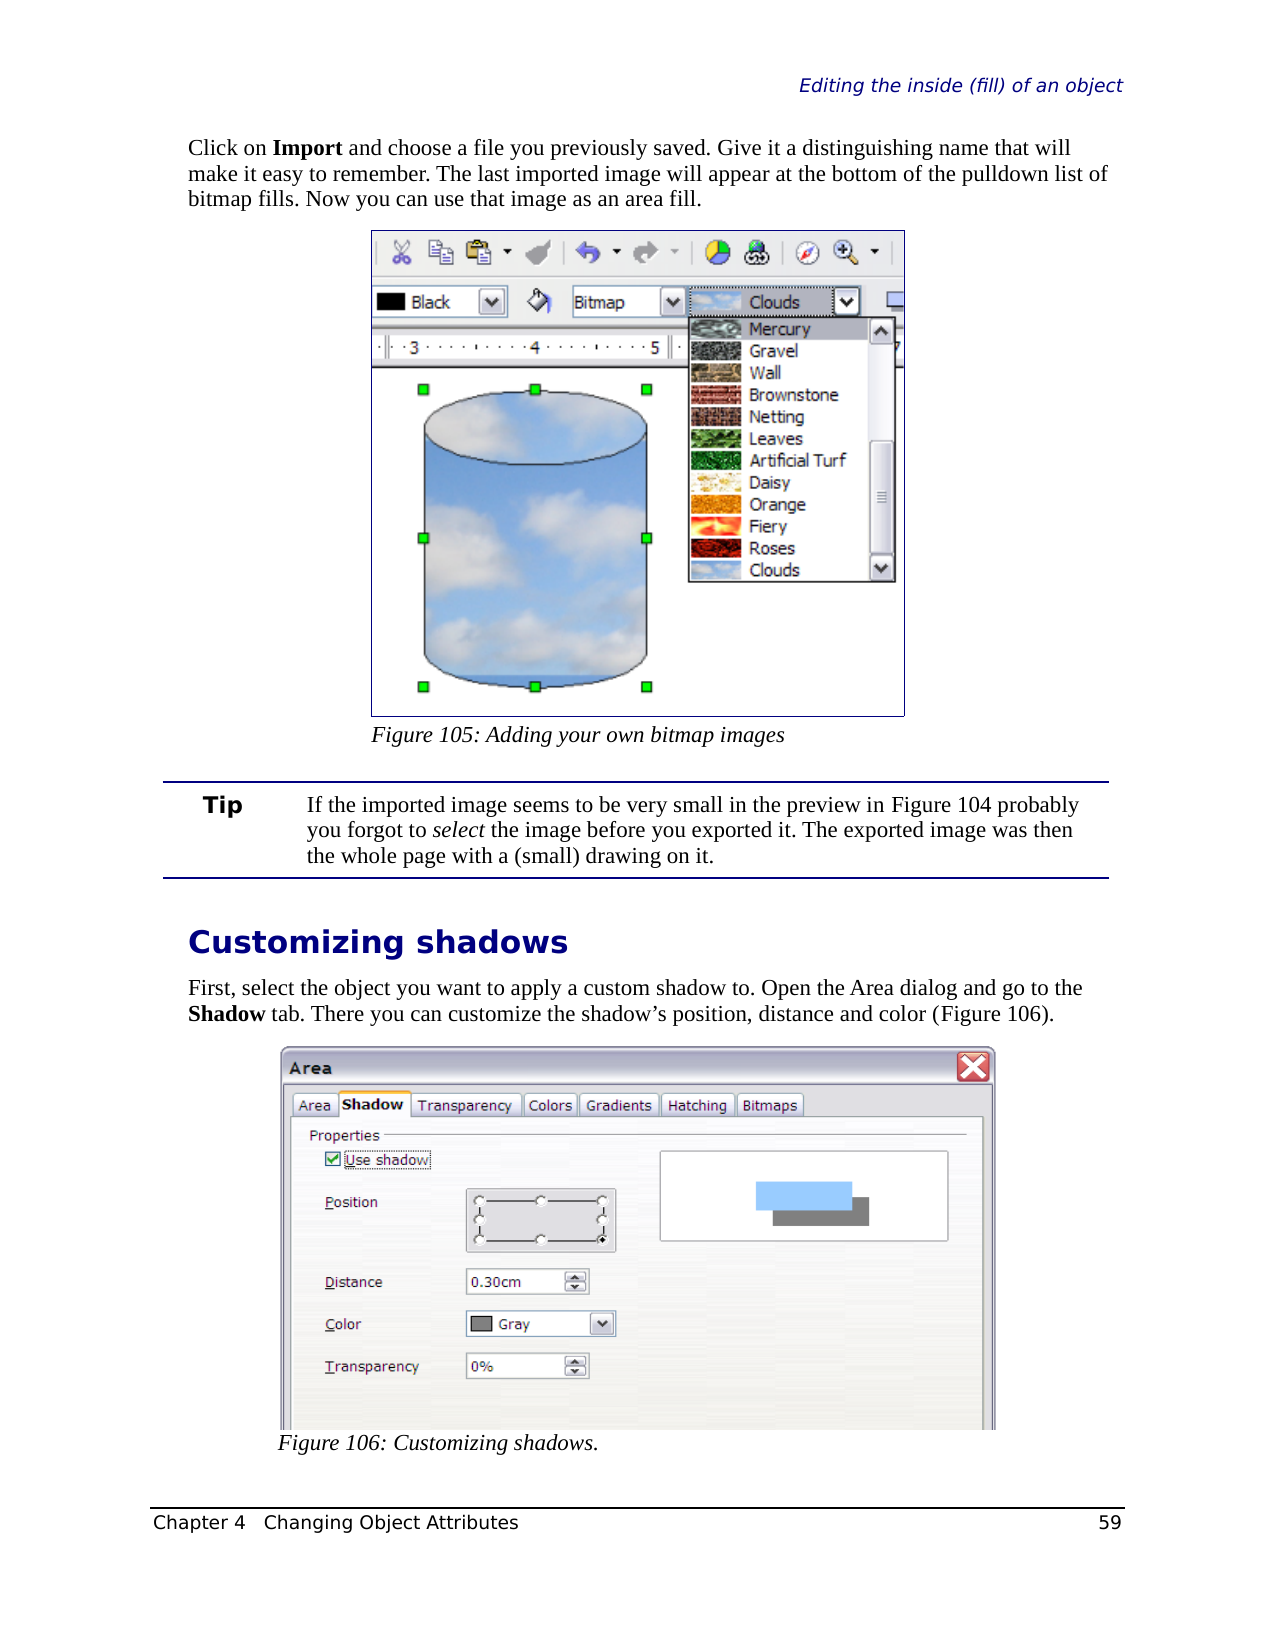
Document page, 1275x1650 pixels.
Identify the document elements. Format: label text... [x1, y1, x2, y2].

table_header Tip [163, 783, 283, 877]
picture [372, 231, 904, 716]
table_header If the imported image seems to be very small in the preview in Figure 104 probably you forgot to select the image before you exported it. The exported image was then the whole page with a (small) drawing on it. [283, 783, 1109, 877]
subtitle Customizing shadows [188, 924, 1125, 961]
text Figure 106: Customizing shadows. [278, 1430, 997, 1455]
text Click on Import and choose a file you previously saved. Give it a distinguishing name that will make it easy to remember. The last imported image will appear at the bottom of the pulldown list of bitmap fills. Now you can use that image as an area fill. [188, 135, 1125, 212]
text Figure 105: Adding your own bitmap images [371, 722, 904, 747]
text First, select the object you want to apply a custom shadow to. Open the Area dialog and go to the Shadow tab. There you can customize the shadow’s position, distance and color (Figure 106). [188, 975, 1125, 1026]
picture [277, 1044, 998, 1430]
